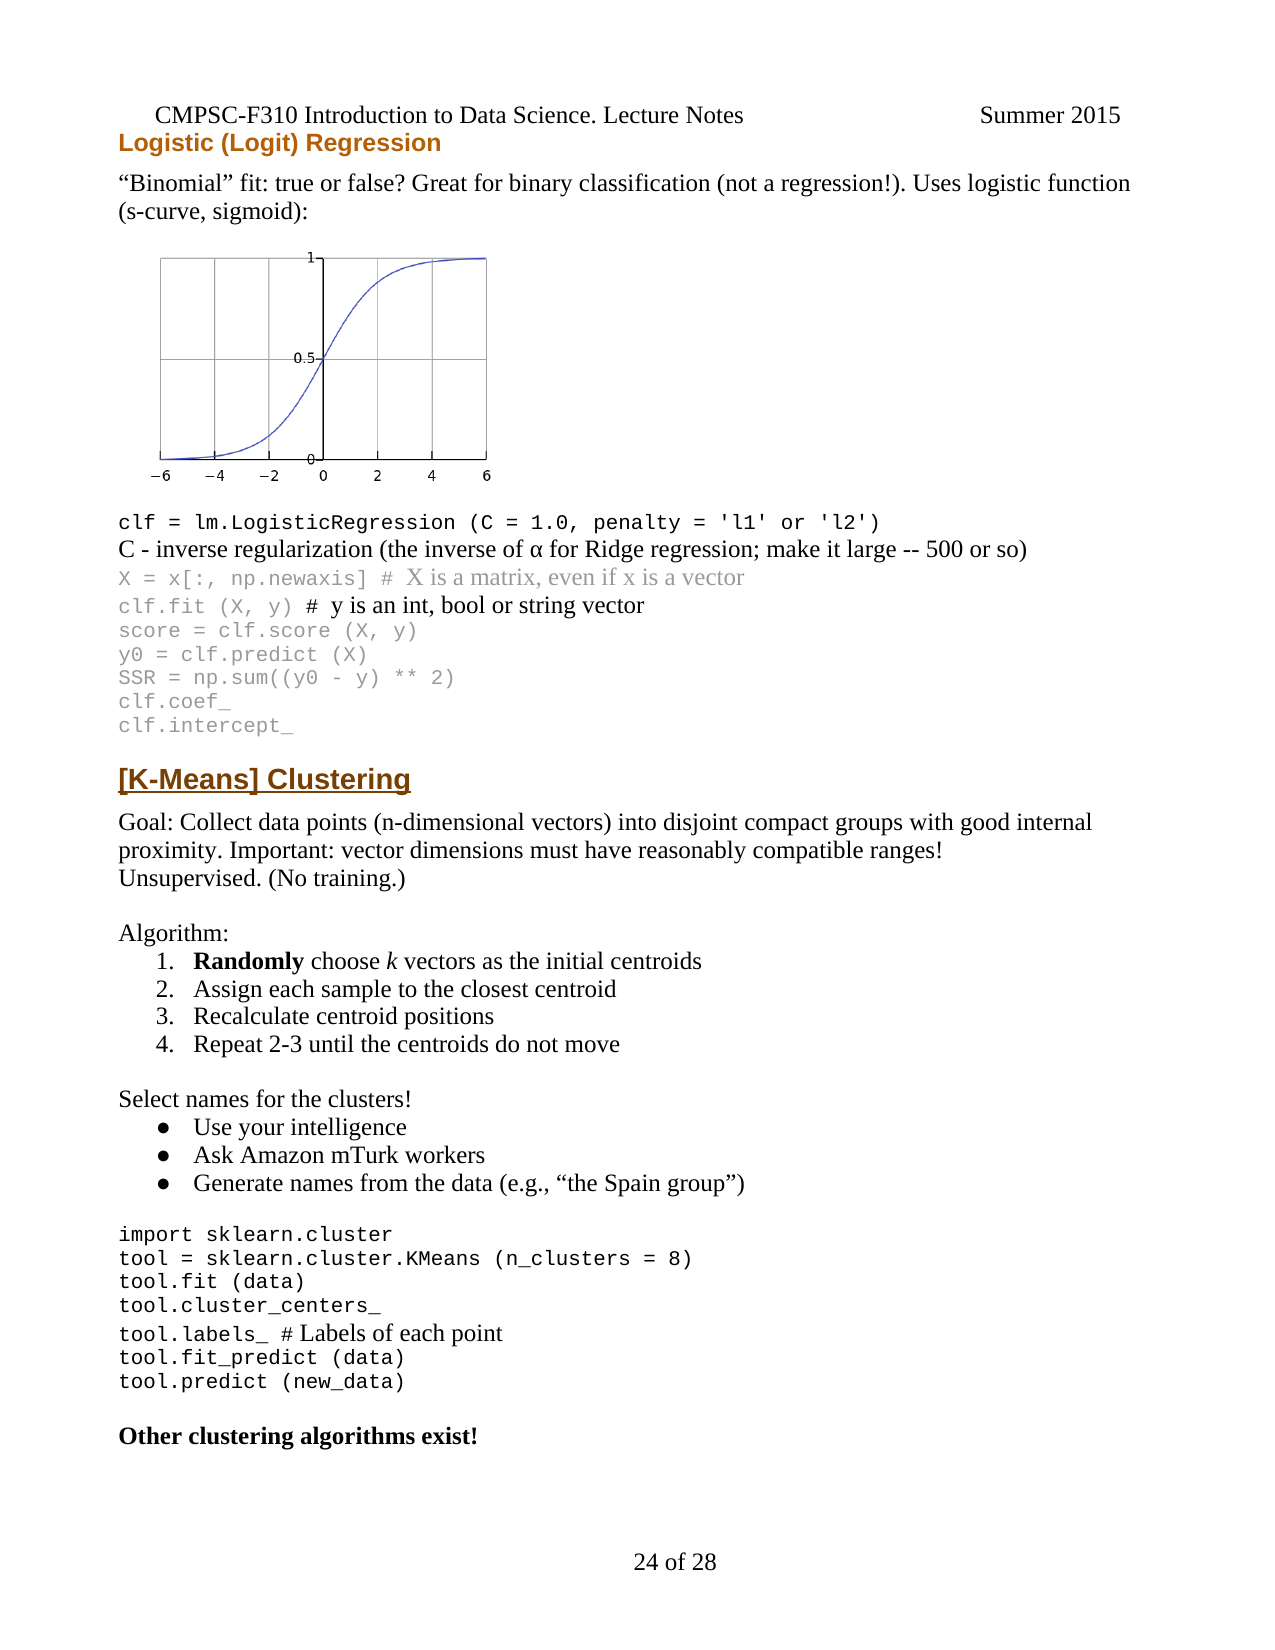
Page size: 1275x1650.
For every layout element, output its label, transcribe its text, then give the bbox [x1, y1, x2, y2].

text Goal: Collect data points (n-dimensional vectors) into disjoint compact groups with good internal proximity. Important: vector dimensions must have reasonably compatible ranges! [118, 808, 1157, 864]
list Recalculate centroid positions [156, 1002, 1157, 1030]
text tool.fit_predict (data) [118, 1347, 1157, 1371]
text clf = lm.LogisticRegression (C = 1.0, penalty = 'l1' or 'l2') [118, 512, 1157, 535]
text Unsupervised. (No training.) [118, 864, 1157, 892]
text import sklearn.cluster [118, 1224, 1157, 1248]
list Randomly choose k vectors as the initial centroids [156, 947, 1157, 975]
text Algorithm: [118, 919, 1157, 947]
subtitle [K-Means] Clustering [118, 763, 1157, 796]
text tool.predict (new_data) [118, 1371, 1157, 1394]
text clf.intercept_ [118, 715, 1157, 738]
text score = clf.score (X, y) [118, 620, 1157, 644]
text “Binomial” fit: true or false? Great for binary classification (not a regression!). Uses logistic function (s-curve, sigmoid): [118, 169, 1157, 225]
text C - inverse regularization (the inverse of α for Ridge regression; make it large -- 500 or so) [118, 535, 1157, 563]
text tool.labels_ # Labels of each point [118, 1319, 1157, 1347]
list Ask Amazon mTurk workers [156, 1141, 1157, 1169]
text y0 = clf.predict (X) [118, 644, 1157, 667]
text Other clustering algorithms exist! [118, 1422, 1157, 1450]
list Use your intelligence [156, 1113, 1157, 1141]
text tool = sklearn.cluster.KMeans (n_clusters = 8) [118, 1248, 1157, 1271]
text clf.fit (X, y) # y is an int, bool or string vector [118, 592, 1157, 620]
list Generate names from the data (e.g., “the Spain group”) [156, 1169, 1157, 1196]
text tool.fit (data) [118, 1271, 1157, 1295]
picture [136, 243, 510, 493]
text SSR = np.sum((y0 - y) ** 2) [118, 667, 1157, 691]
text Select names for the clusters! [118, 1086, 1157, 1113]
text clf.coef_ [118, 691, 1157, 715]
text X = x[:, np.newaxis] # X is a matrix, even if x is a vector [118, 563, 1157, 592]
list Repeat 2-3 until the centroids do not move [156, 1030, 1157, 1058]
subtitle Logistic (Logit) Regression [118, 129, 1157, 157]
text tool.cluster_centers_ [118, 1295, 1157, 1319]
list Assign each sample to the closest centroid [156, 975, 1157, 1002]
